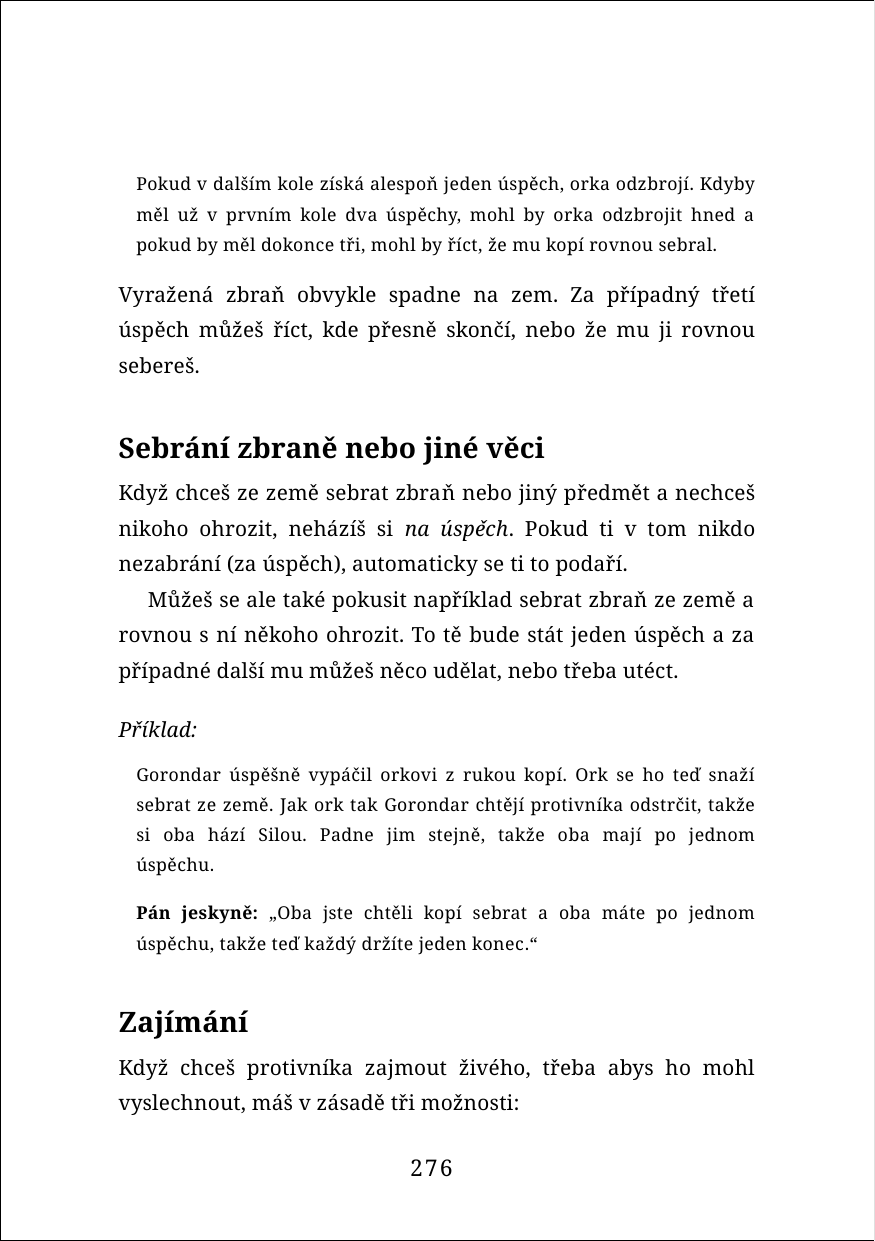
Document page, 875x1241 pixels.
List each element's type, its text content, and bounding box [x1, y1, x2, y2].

text Pán jeskyně: „Oba jste chtěli kopí sebrat a oba máte po jednom úspěchu, takže teď každý držíte jeden konec.“ [136, 901, 756, 955]
text Pokud v dalším kole získá alespoň jeden úspěch, orka odzbrojí. Kdyby měl už v prvním kole dva úspěchy, mohl by orka odzbrojit hned a pokud by měl dokonce tři, mohl by říct, že mu kopí rovnou sebral. [136, 172, 756, 256]
text Vyražená zbraň obvykle spadne na zem. Za případný třetí úspěch můžeš říct, kde přesně skončí, nebo že mu ji rovnou sebereš. [118, 280, 756, 379]
text Gorondar úspěšně vypáčil orkovi z rukou kopí. Ork se ho teď snaží sebrat ze země. Jak ork tak Gorondar chtějí protivníka odstrčit, takže si oba hází Silou. Padne jim stejně, takže oba mají po jednom úspěchu. [136, 762, 756, 877]
text Když chceš ze země sebrat zbraň nebo jiný předmět a nechceš nikoho ohrozit, neházíš si na úspěch. Pokud ti v tom nikdo nezabrání (za úspěch), automaticky se ti to podaří. Můžeš se ale také pokusit například sebrat zbraň ze země a rovnou s ní někoho ohrozit. To tě bude stát jeden úspěch a za případné další mu můžeš něco udělat, nebo třeba utéct. [118, 478, 756, 684]
subtitle Sebrání zbraně nebo jiné věci [118, 428, 756, 466]
text Když chceš protivníka zajmout živého, třeba abys ho mohl vyslechnout, máš v zásadě tři možnosti: [118, 1053, 756, 1117]
text Příklad: [118, 715, 756, 743]
subtitle Zajímání [118, 1002, 756, 1041]
